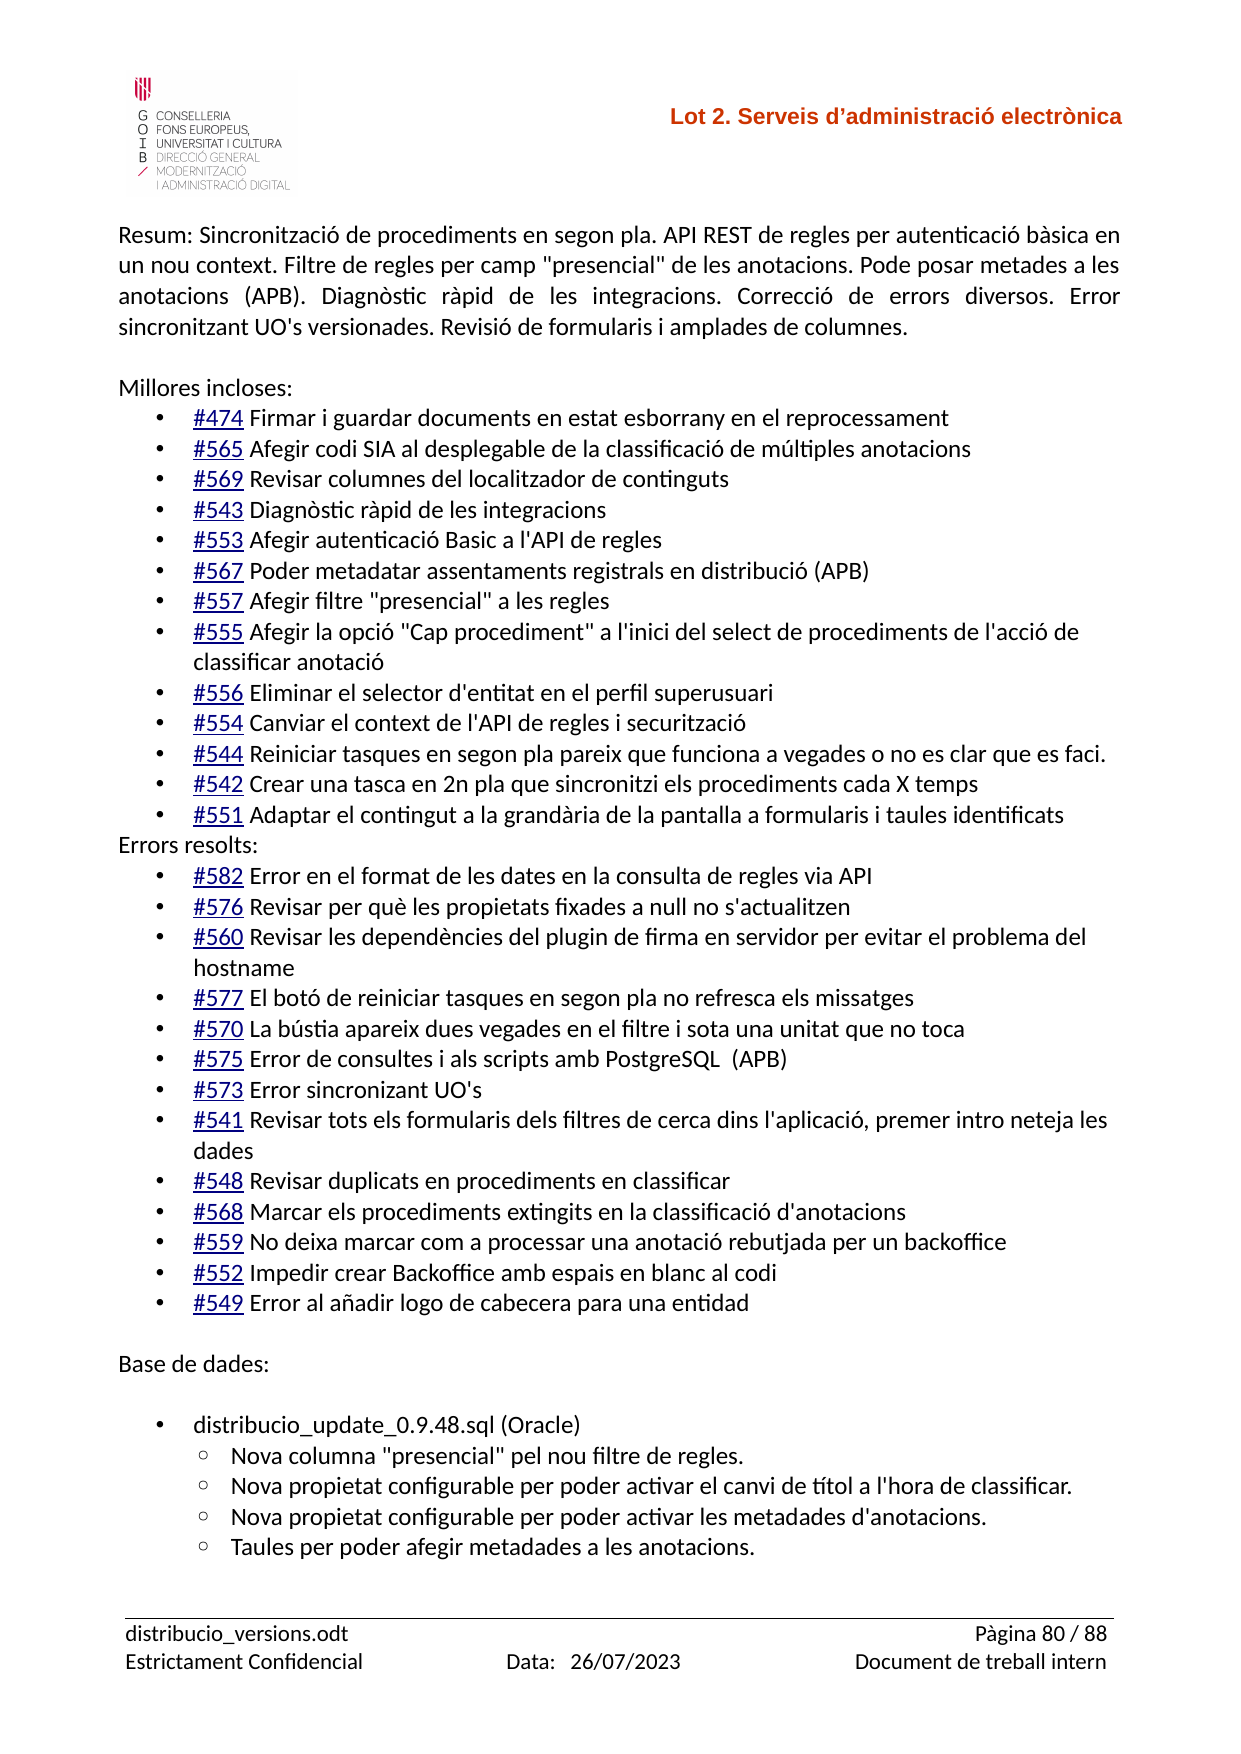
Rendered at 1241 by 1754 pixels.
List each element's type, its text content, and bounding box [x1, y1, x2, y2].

list #567 Poder metadatar assentaments registrals en distribució (APB) [156, 555, 1122, 585]
list #554 Canviar el context de l'API de regles i securització [156, 707, 1122, 738]
list #570 La bústia apareix dues vegades en el filtre i sota una unitat que no toca [156, 1013, 1122, 1043]
list #559 No deixa marcar com a processar una anotació rebutjada per un backoffice [156, 1226, 1122, 1257]
list #568 Marcar els procediments extingits en la classificació d'anotacions [156, 1196, 1122, 1226]
text Base de dades: [118, 1348, 1122, 1379]
text Millores incloses: [118, 372, 1122, 402]
list #552 Impedir crear Backoffice amb espais en blanc al codi [156, 1257, 1122, 1287]
text Errors resolts: [118, 829, 1122, 860]
list #541 Revisar tots els formularis dels filtres de cerca dins l'aplicació, premer intro neteja les dades [156, 1104, 1122, 1165]
list #544 Reiniciar tasques en segon pla pareix que funciona a vegades o no es clar que es faci. [156, 738, 1122, 768]
list #555 Afegir la opció "Cap procediment" a l'inici del select de procediments de l'acció de classificar anotació [156, 616, 1122, 677]
list #542 Crear una tasca en 2n pla que sincronitzi els procediments cada X temps [156, 768, 1122, 799]
list Taules per poder afegir metadades a les anotacions. [193, 1532, 1122, 1562]
list #575 Error de consultes i als scripts amb PostgreSQL (APB) [156, 1043, 1122, 1074]
list Nova columna "presencial" pel nou filtre de regles. [193, 1440, 1122, 1471]
list Nova propietat configurable per poder activar les metadades d'anotacions. [193, 1501, 1122, 1532]
list #549 Error al añadir logo de cabecera para una entidad [156, 1287, 1122, 1318]
list #557 Afegir filtre "presencial" a les regles [156, 585, 1122, 616]
list #474 Firmar i guardar documents en estat esborrany en el reprocessament [156, 402, 1122, 433]
list #543 Diagnòstic ràpid de les integracions [156, 494, 1122, 524]
list distribucio_update_0.9.48.sql (Oracle) [156, 1409, 1122, 1440]
list #551 Adaptar el contingut a la grandària de la pantalla a formularis i taules identificats [156, 799, 1122, 829]
text Resum: Sincronització de procediments en segon pla. API REST de regles per autenticació bàsica en un nou context. Filtre de regles per camp "presencial" de les anotacions. Pode posar metades a les anotacions (APB). Diagnòstic ràpid de les integracions. Correcció de errors diversos. Error sincronitzant UO's versionades. Revisió de formularis i amplades de columnes. [118, 219, 1122, 341]
list #560 Revisar les dependències del plugin de firma en servidor per evitar el problema del hostname [156, 921, 1122, 982]
list Nova propietat configurable per poder activar el canvi de títol a l'hora de classificar. [193, 1471, 1122, 1501]
list #582 Error en el format de les dates en la consulta de regles via API [156, 860, 1122, 891]
list #556 Eliminar el selector d'entitat en el perfil superusuari [156, 677, 1122, 707]
list #576 Revisar per què les propietats fixades a null no s'actualitzen [156, 891, 1122, 921]
list #553 Afegir autenticació Basic a l'API de regles [156, 524, 1122, 555]
list #569 Revisar columnes del localitzador de continguts [156, 463, 1122, 494]
list #577 El botó de reiniciar tasques en segon pla no refresca els missatges [156, 982, 1122, 1013]
list #548 Revisar duplicats en procediments en classificar [156, 1165, 1122, 1196]
list #565 Afegir codi SIA al desplegable de la classificació de múltiples anotacions [156, 433, 1122, 463]
picture [126, 70, 299, 197]
list #573 Error sincronizant UO's [156, 1074, 1122, 1104]
